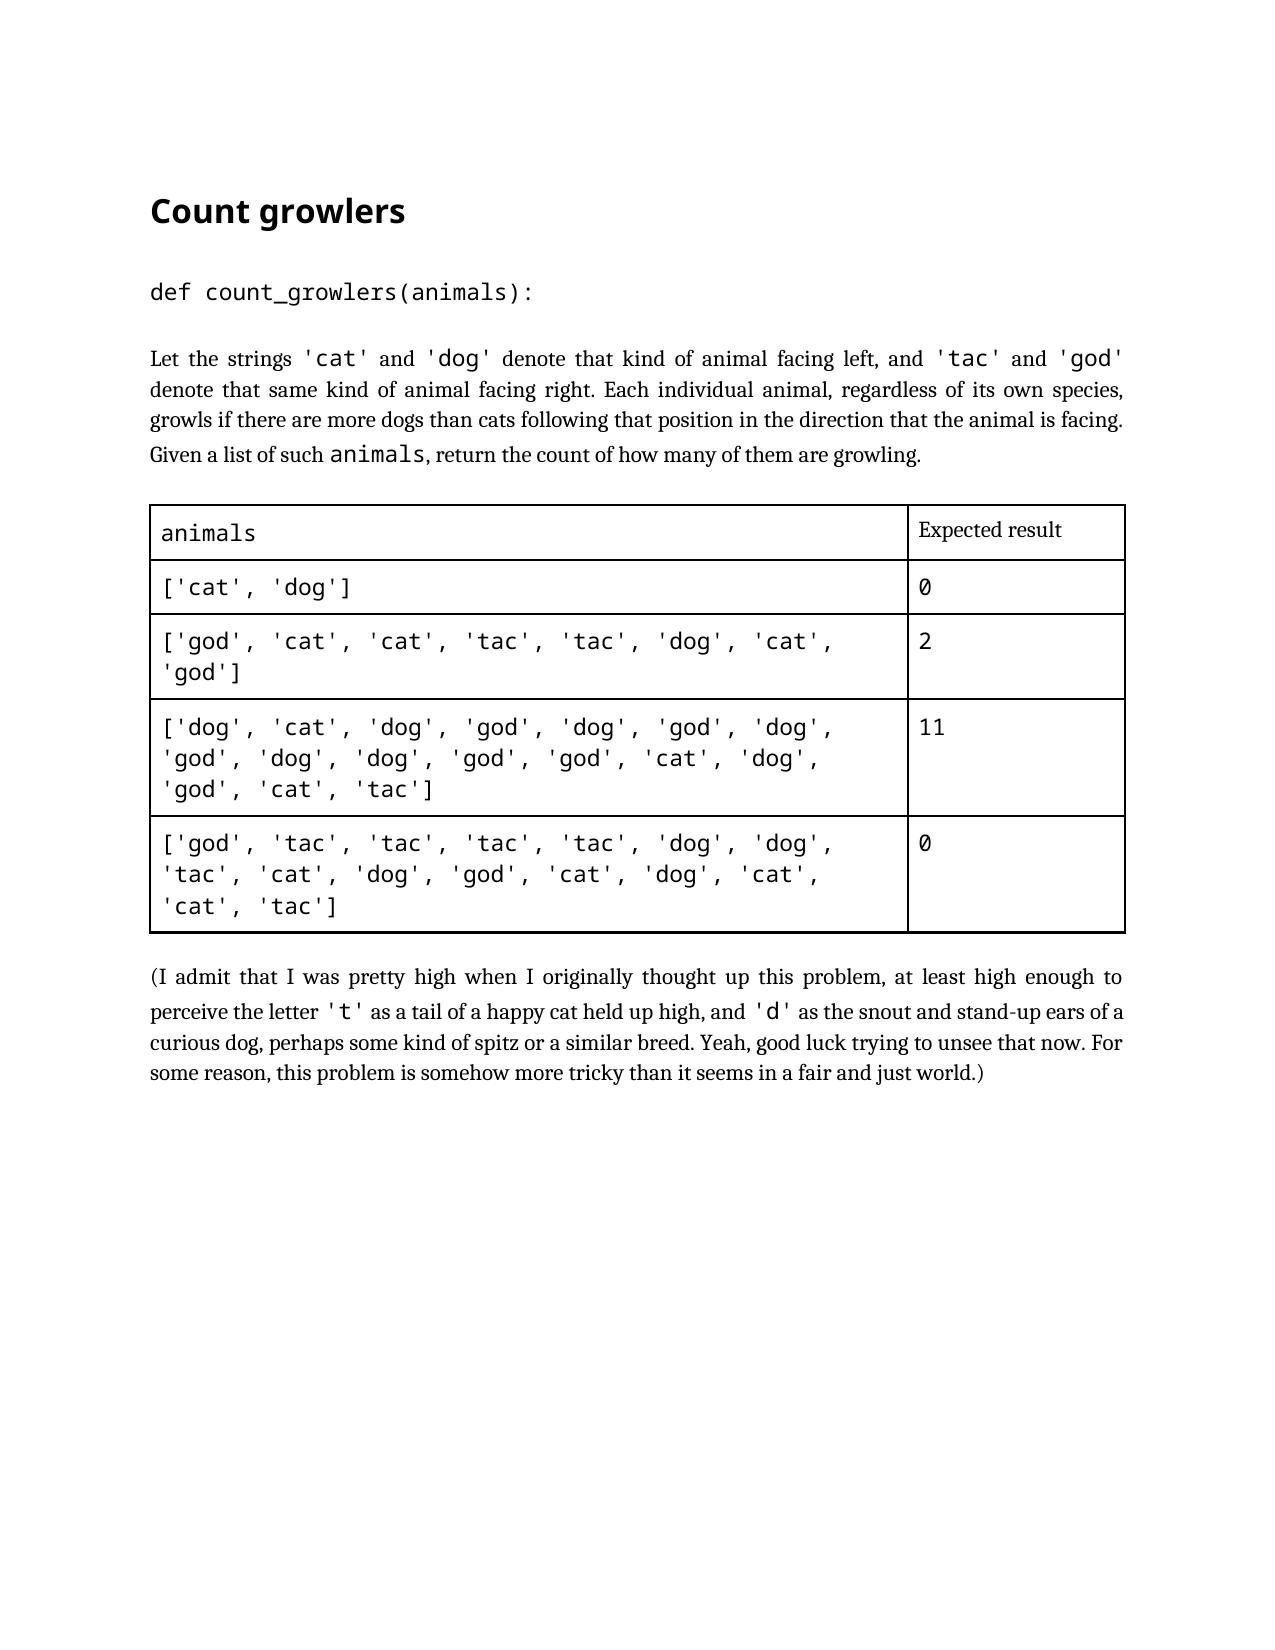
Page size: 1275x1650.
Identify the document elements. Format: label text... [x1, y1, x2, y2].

table_header animals [151, 506, 907, 558]
text (I admit that I was pretty high when I originally thought up this problem, at least high enough to perceive the letter 't' as a tail of a happy cat held up high, and 'd' as the snout and stand-up ears of a curious dog, perhaps some kind of spitz or a similar breed. Yeah, good luck trying to unsee that now. For some reason, this problem is somehow more tricky than it seems in a fair and just world.) [150, 964, 1125, 1086]
table_cell ['god', 'tac', 'tac', 'tac', 'tac', 'dog', 'dog', 'tac', 'cat', 'dog', 'god', 'cat', 'dog', 'cat', 'cat', 'tac'] [151, 817, 907, 931]
table_cell 0 [909, 561, 1124, 613]
table_cell 0 [909, 817, 1124, 931]
table_cell ['dog', 'cat', 'dog', 'god', 'dog', 'god', 'dog', 'god', 'dog', 'dog', 'god', 'god', 'cat', 'dog', 'god', 'cat', 'tac'] [151, 700, 907, 815]
table_cell 2 [909, 615, 1124, 698]
table_header Expected result [909, 506, 1124, 558]
table_cell 11 [909, 700, 1124, 815]
text Let the strings 'cat' and 'dog' denote that kind of animal facing left, and 'tac' and 'god' denote that same kind of animal facing right. Each individual animal, regardless of its own species, growls if there are more dogs than cats following that position in the direction that the animal is facing. Given a list of such animals, return the count of how many of them are growling. [150, 342, 1125, 469]
table_cell ['god', 'cat', 'cat', 'tac', 'tac', 'dog', 'cat', 'god'] [151, 615, 907, 698]
subtitle Count growlers [150, 187, 1125, 233]
text def count_growlers(animals): [150, 276, 1125, 307]
table_cell ['cat', 'dog'] [151, 561, 907, 613]
